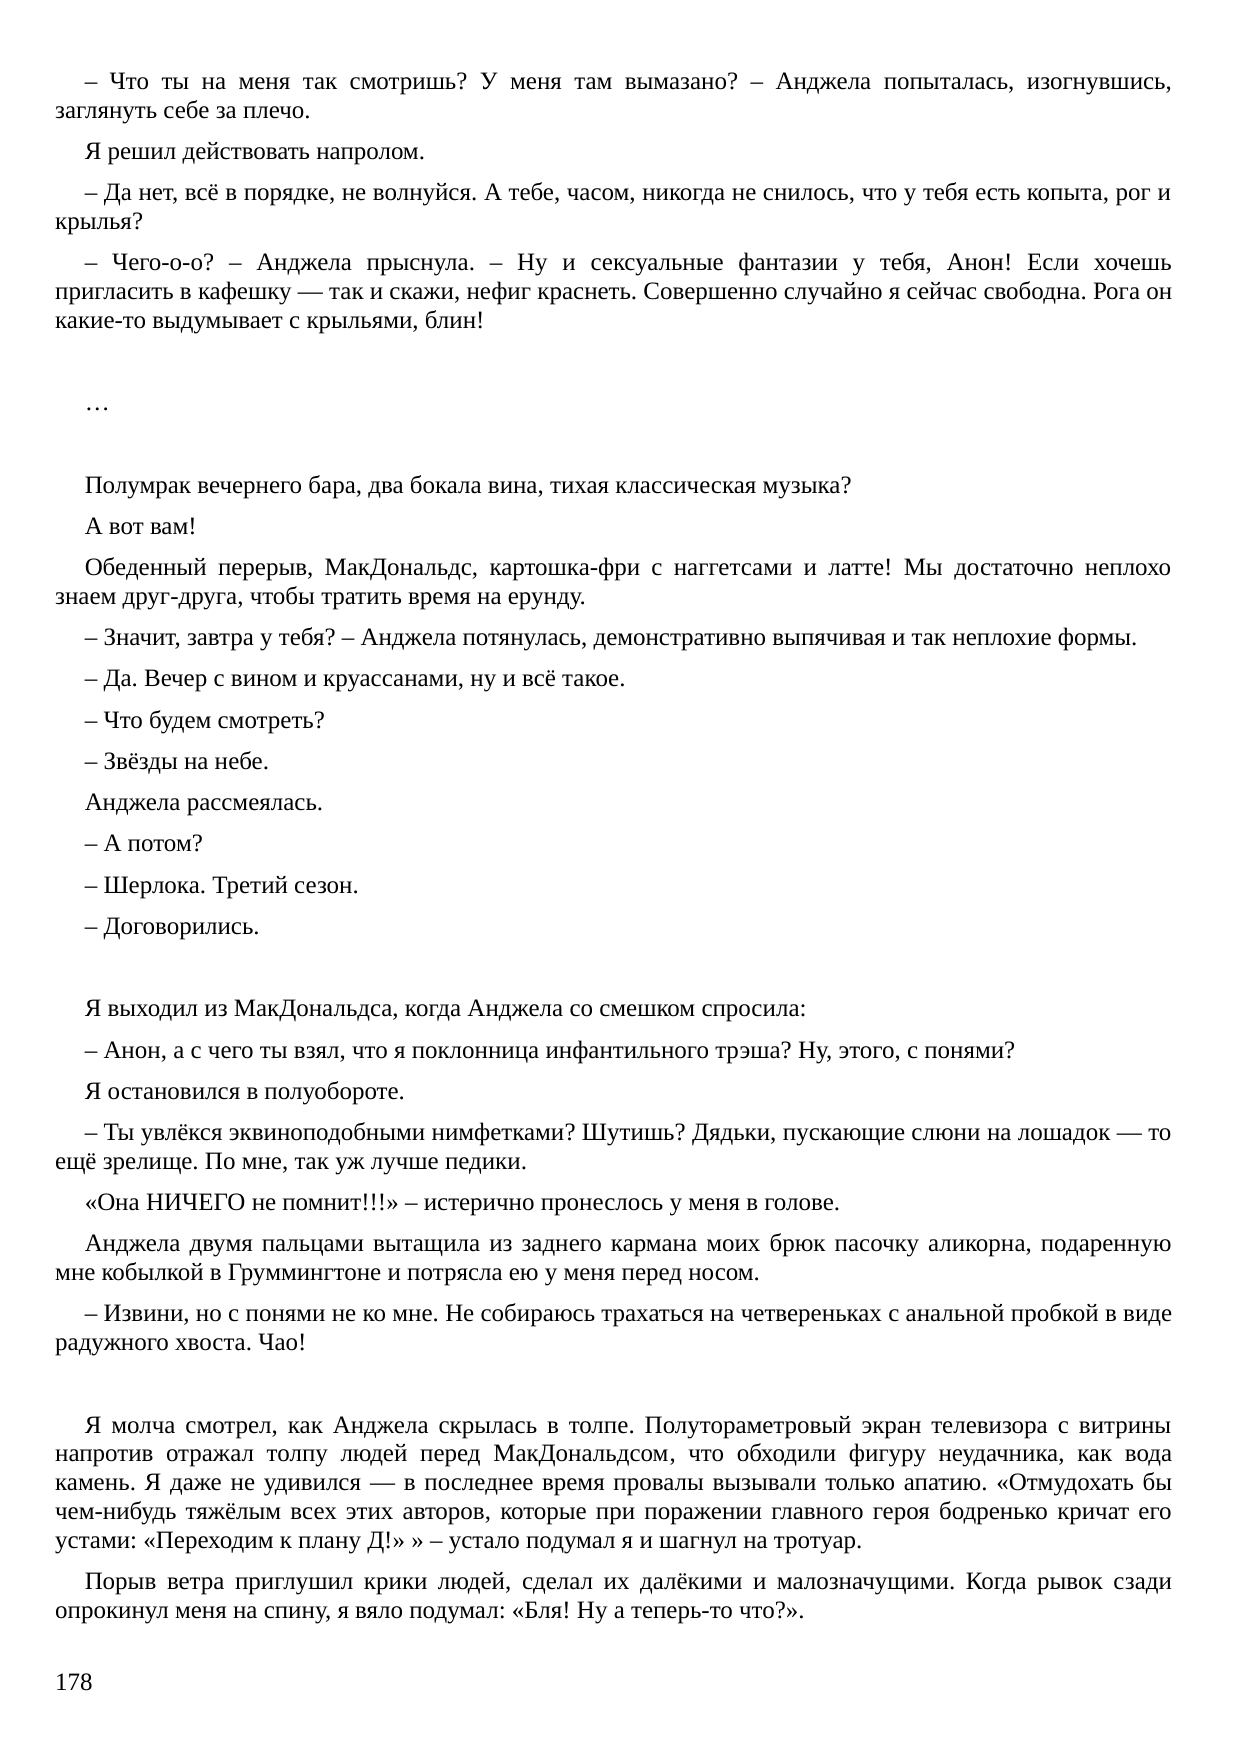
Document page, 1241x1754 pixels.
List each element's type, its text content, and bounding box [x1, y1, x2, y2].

text Анджела рассмеялась. [55, 787, 1173, 816]
text Я остановился в полуобороте. [55, 1076, 1173, 1105]
text А вот вам! [55, 511, 1173, 540]
text – А потом? [55, 828, 1173, 857]
text – Что будем смотреть? [55, 705, 1173, 733]
text – Извини, но с понями не ко мне. Не собираюсь трахаться на четвереньках с анальной пробкой в виде радужного хвоста. Чао! [55, 1298, 1173, 1356]
text … [55, 387, 1173, 416]
text Полумрак вечернего бара, два бокала вина, тихая классическая музыка? [55, 470, 1173, 498]
text – Чего-о-о? – Анджела прыснула. – Ну и сексуальные фантазии у тебя, Анон! Если хочешь пригласить в кафешку — так и скажи, нефиг краснеть. Совершенно случайно я сейчас свободна. Рога он какие-то выдумывает с крыльями, блин! [55, 247, 1173, 333]
text – Договорились. [55, 911, 1173, 940]
text – Что ты на меня так смотришь? У меня там вымазано? – Анджела попыталась, изогнувшись, заглянуть себе за плечо. [55, 66, 1173, 123]
text Я выходил из МакДональдса, когда Анджела со смешком спросила: [55, 993, 1173, 1022]
text – Да. Вечер с вином и круассанами, ну и всё такое. [55, 663, 1173, 692]
text Я решил действовать напролом. [55, 136, 1173, 165]
text Я молча смотрел, как Анджела скрылась в толпе. Полутораметровый экран телевизора с витрины напротив отражал толпу людей перед МакДональдсом, что обходили фигуру неудачника, как вода камень. Я даже не удивился — в последнее время провалы вызывали только апатию. «Отмудохать бы чем-нибудь тяжёлым всех этих авторов, которые при поражении главного героя бодренько кричат его устами: «Переходим к плану Д!» » – устало подумал я и шагнул на тротуар. [55, 1410, 1173, 1553]
text – Да нет, всё в порядке, не волнуйся. А тебе, часом, никогда не снилось, что у тебя есть копыта, рог и крылья? [55, 177, 1173, 235]
text – Значит, завтра у тебя? – Анджела потянулась, демонстративно выпячивая и так неплохие формы. [55, 622, 1173, 651]
text – Звёзды на небе. [55, 746, 1173, 775]
text Анджела двумя пальцами вытащила из заднего кармана моих брюк пасочку аликорна, подаренную мне кобылкой в Груммингтоне и потрясла ею у меня перед носом. [55, 1228, 1173, 1286]
text – Шерлока. Третий сезон. [55, 870, 1173, 898]
text – Ты увлёкся эквиноподобными нимфетками? Шутишь? Дядьки, пускающие слюни на лошадок — то ещё зрелище. По мне, так уж лучше педики. [55, 1117, 1173, 1175]
text «Она НИЧЕГО не помнит!!!» – истерично пронеслось у меня в голове. [55, 1187, 1173, 1216]
text Порыв ветра приглушил крики людей, сделал их далёкими и малозначущими. Когда рывок сзади опрокинул меня на спину, я вяло подумал: «Бля! Ну а теперь-то что?». [55, 1566, 1173, 1623]
text – Анон, а с чего ты взял, что я поклонница инфантильного трэша? Ну, этого, с понями? [55, 1035, 1173, 1063]
text Обеденный перерыв, МакДональдс, картошка-фри с наггетсами и латте! Мы достаточно неплохо знаем друг-друга, чтобы тратить время на ерунду. [55, 552, 1173, 610]
